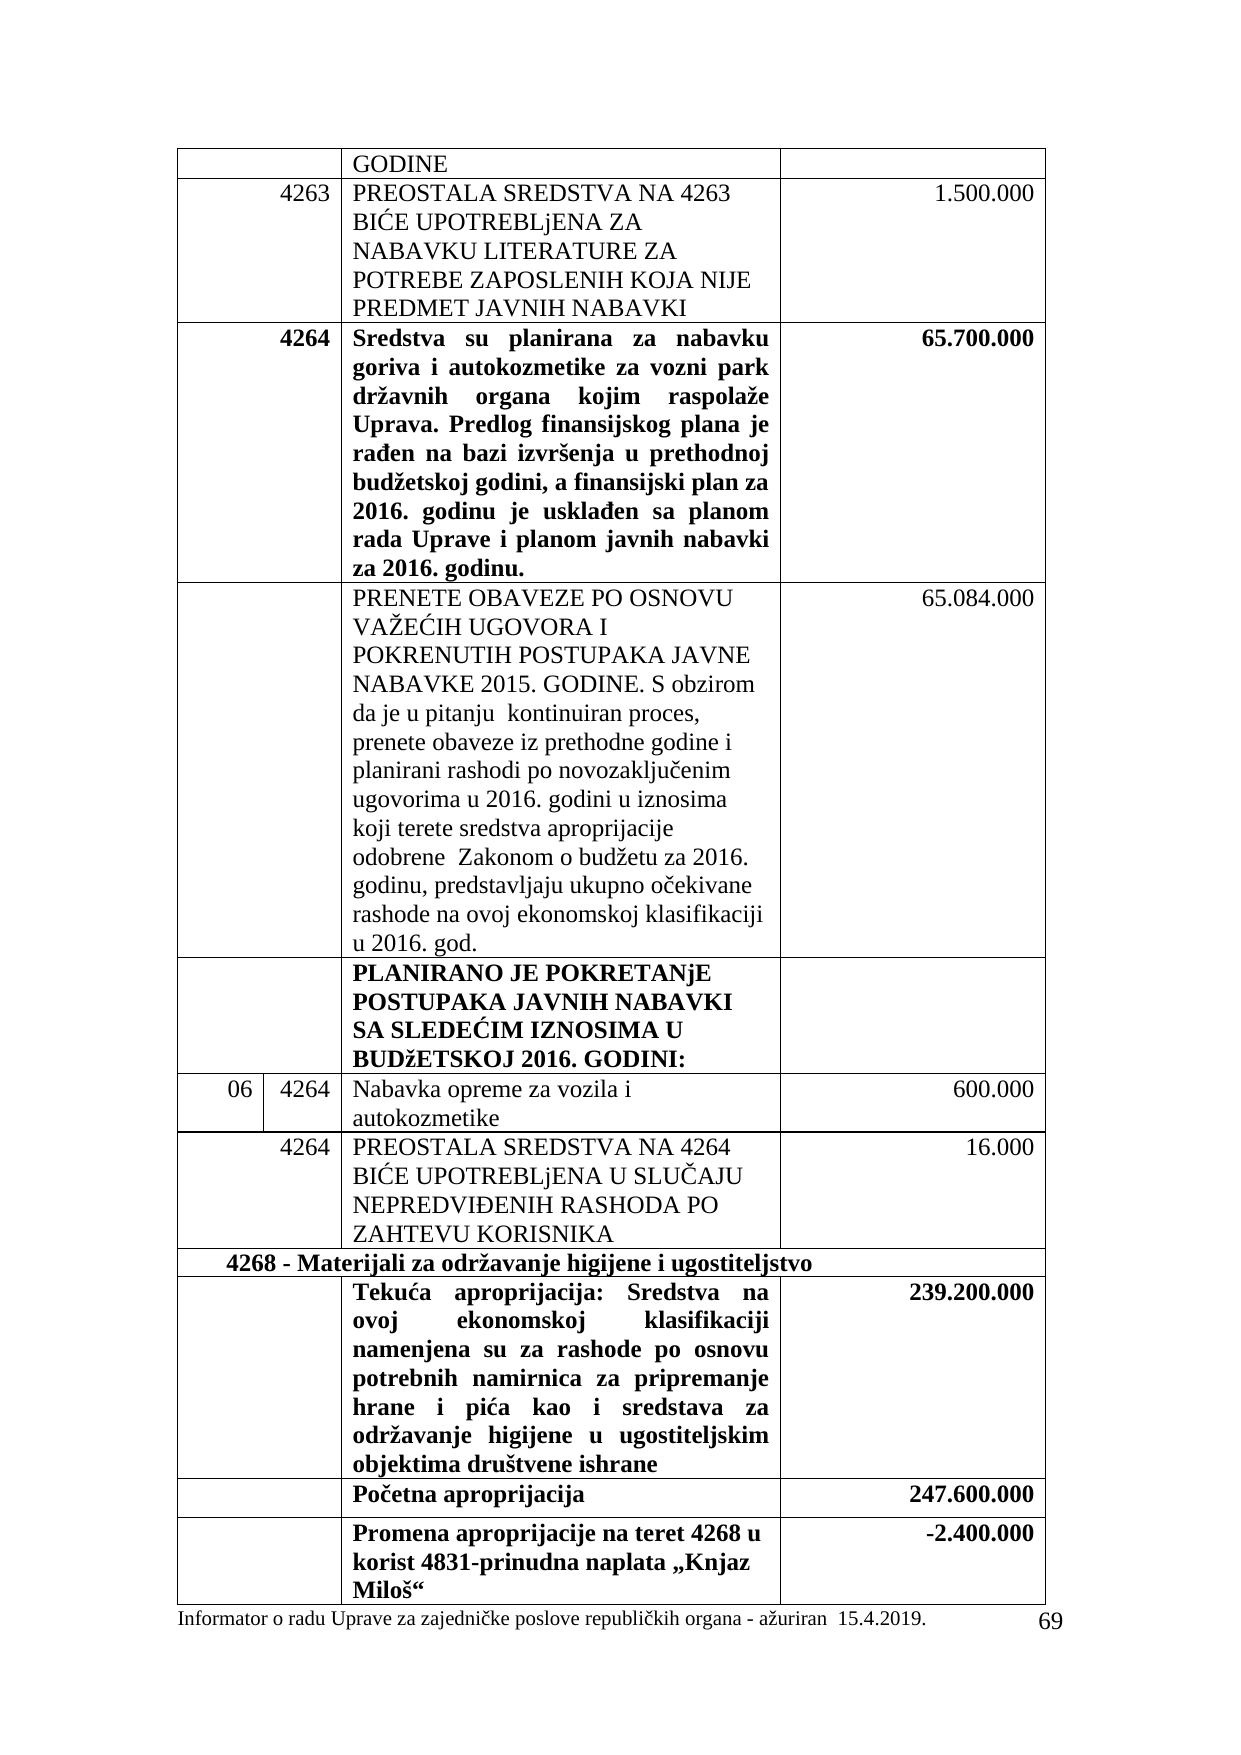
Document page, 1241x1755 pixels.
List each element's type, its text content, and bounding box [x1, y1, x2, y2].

table_cell -2.400.000 [781, 1518, 1045, 1604]
table_cell PRENETE OBAVEZE PO OSNOVU VAŽEĆIH UGOVORA I POKRENUTIH POSTUPAKA JAVNE NABAVKE 2015. GODINE. S obzirom da je u pitanju kontinuiran proces, prenete obaveze iz prethodne godine i planirani rashodi po novozaklјučenim ugovorima u 2016. godini u iznosima koji terete sredstva aproprijacije odobrene Zakonom o budžetu za 2016. godinu, predstavlјaju ukupno očekivane rashode na ovoj ekonomskoj klasifikaciji u 2016. god. [342, 583, 780, 957]
table_cell [178, 149, 341, 177]
table_cell 4264 [264, 1074, 341, 1131]
table_cell [781, 958, 1045, 1073]
table_cell 4268 - Materijali za održavanje higijene i ugostitelјstvo [178, 1249, 1045, 1276]
table_cell Nabavka opreme za vozila i autokozmetike [342, 1074, 780, 1131]
table_cell PLANIRANO JE POKRETANјE POSTUPAKA JAVNIH NABAVKI SA SLEDEĆIM IZNOSIMA U BUDžETSKOJ 2016. GODINI: [342, 958, 780, 1073]
table_cell [781, 149, 1045, 177]
table_cell [178, 583, 341, 957]
table_cell 06 [178, 1074, 263, 1131]
table_cell [178, 1518, 341, 1604]
table_cell 1.500.000 [781, 179, 1045, 322]
table_cell 4264 [178, 1133, 341, 1247]
table_cell GODINE [342, 149, 780, 177]
table_cell [178, 1277, 341, 1478]
table_cell 65.700.000 [781, 323, 1045, 582]
table_cell 600.000 [781, 1074, 1045, 1131]
table_cell [178, 958, 341, 1073]
table_cell 4264 [178, 323, 341, 582]
table_cell 65.084.000 [781, 583, 1045, 957]
table_cell 247.600.000 [781, 1479, 1045, 1517]
table_cell 4263 [178, 179, 341, 322]
table_cell PREOSTALA SREDSTVA NA 4264 BIĆE UPOTREBLjENA U SLUČAJU NEPREDVIĐENIH RASHODA PO ZAHTEVU KORISNIKA [342, 1133, 780, 1247]
table_cell 239.200.000 [781, 1277, 1045, 1478]
table_cell PREOSTALA SREDSTVA NA 4263 BIĆE UPOTREBLjENA ZA NABAVKU LITERATURE ZA POTREBE ZAPOSLENIH KOJA NIJE PREDMET JAVNIH NABAVKI [342, 179, 780, 322]
table_cell [178, 1479, 341, 1517]
table_cell Početna aproprijacija [342, 1479, 780, 1517]
table_cell Tekuća aproprijacija: Sredstva na ovoj ekonomskoj klasifikaciji namenjena su za rashode po osnovu potrebnih namirnica za pripremanje hrane i pića kao i sredstava za održavanje higijene u ugostitelјskim objektima društvene ishrane [342, 1277, 780, 1478]
table_cell 16.000 [781, 1133, 1045, 1247]
table_cell Promena aproprijacije na teret 4268 u korist 4831-prinudna naplata „Knjaz Miloš“ [342, 1518, 780, 1604]
table_cell Sredstva su planirana za nabavku goriva i autokozmetike za vozni park državnih organa kojim raspolaže Uprava. Predlog finansijskog plana je rađen na bazi izvršenja u prethodnoj budžetskoj godini, a finansijski plan za 2016. godinu je usklađen sa planom rada Uprave i planom javnih nabavki za 2016. godinu. [342, 323, 780, 582]
